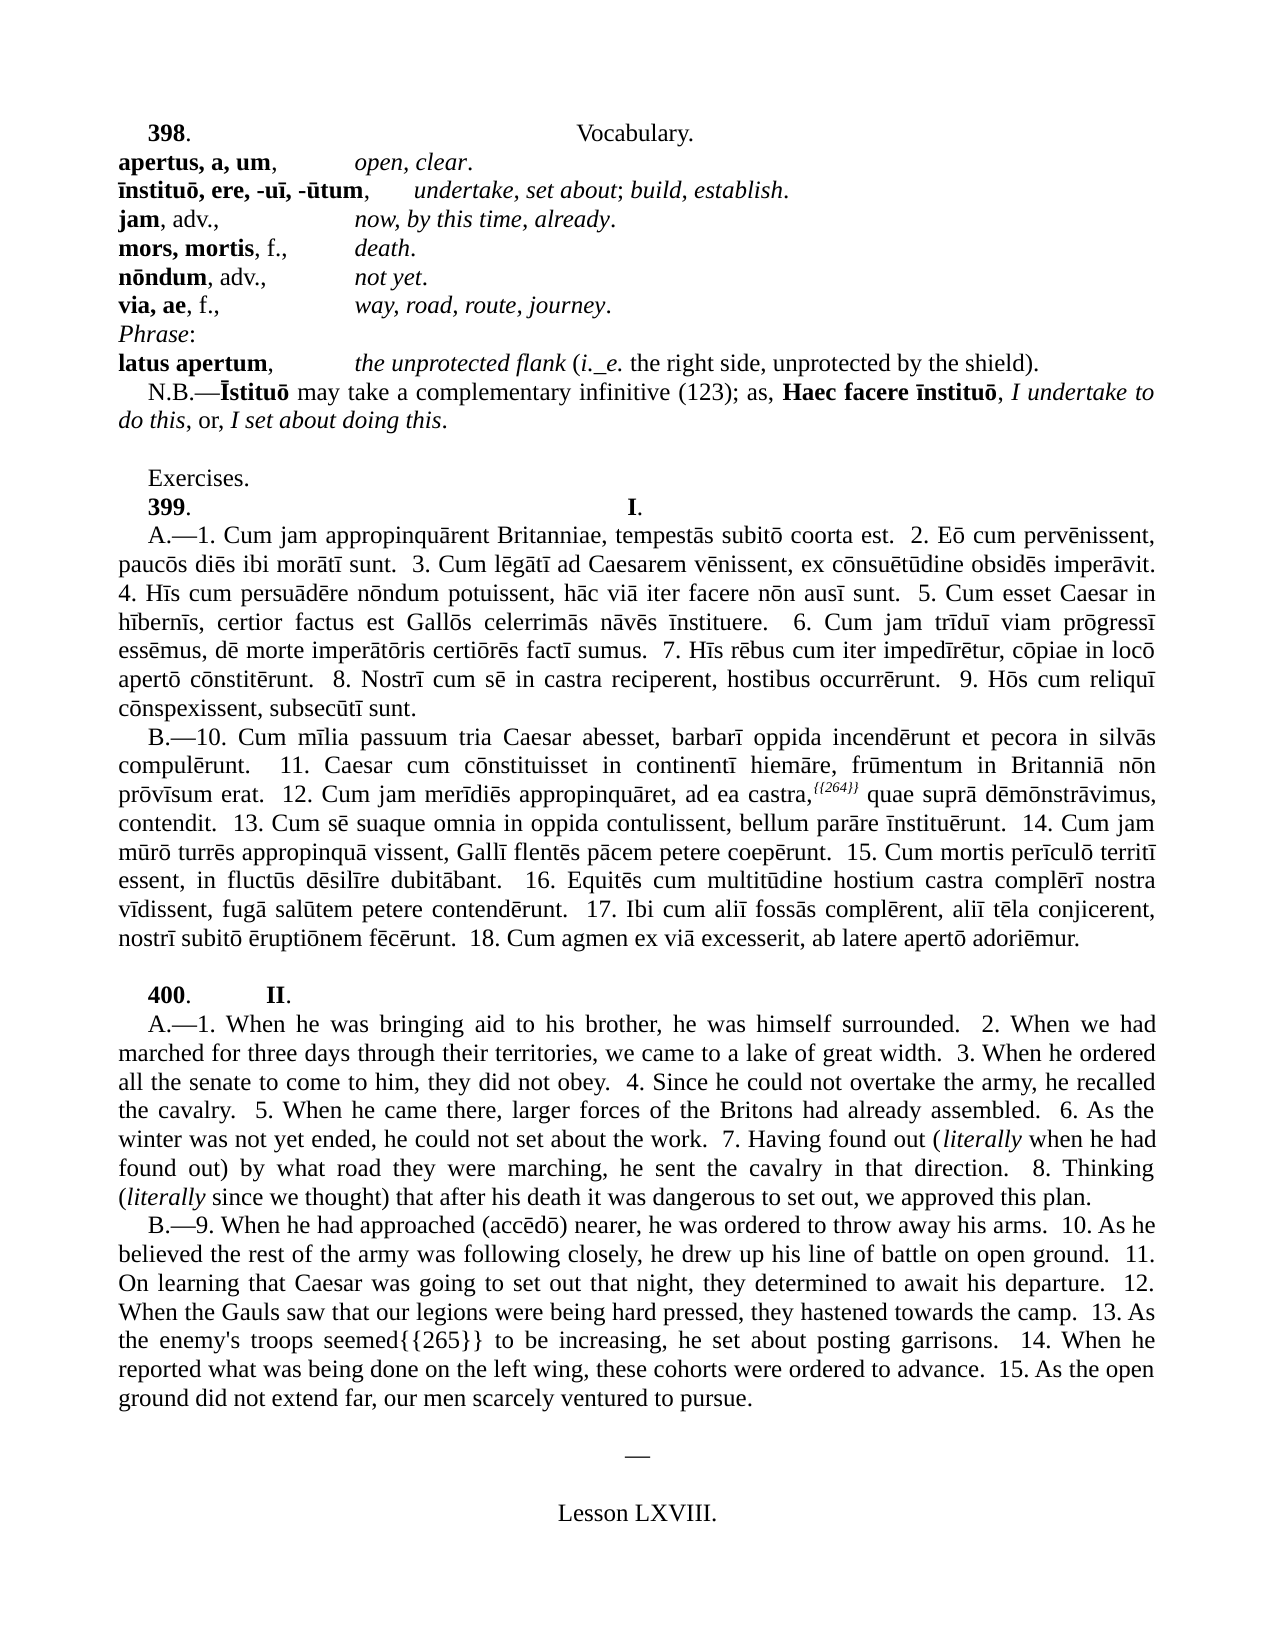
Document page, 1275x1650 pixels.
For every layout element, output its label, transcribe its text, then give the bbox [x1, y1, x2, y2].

text jam, adv., now, by this time, already. [118, 204, 1157, 233]
text 398. Vocabulary. [118, 118, 1157, 147]
text mors, mortis, f., death. [118, 233, 1157, 262]
text 400. II. [118, 981, 1157, 1009]
text B.—10. Cum mīlia passuum tria Caesar abesset, barbarī oppida incendērunt et pecora in silvās compulērunt. 11. Caesar cum cōnstituisset in continentī hiemāre, frūmentum in Britanniā nōn prōvīsum erat. 12. Cum jam merīdiēs appropinquāret, ad ea castra,{{264}} quae suprā dēmōnstrāvimus, contendit. 13. Cum sē suaque omnia in oppida contulissent, bellum parāre īnstituērunt. 14. Cum jam mūrō turrēs appropinquā vissent, Gallī flentēs pācem petere coepērunt. 15. Cum mortis perīculō territī essent, in fluctūs dēsilīre dubitābant. 16. Equitēs cum multitūdine hostium castra complērī nostra vīdissent, fugā salūtem petere contendērunt. 17. Ibi cum aliī fossās complērent, aliī tēla conjicerent, nostrī subitō ēruptiōnem fēcērunt. 18. Cum agmen ex viā excesserit, ab latere apertō adoriēmur. [118, 722, 1157, 952]
text Phrase: [118, 319, 1157, 348]
text latus apertum, the unprotected flank (i._e. the right side, unprotected by the shield). [118, 348, 1157, 377]
text Lesson LXVIII. [118, 1498, 1157, 1527]
text īnstituō, ere, -uī, -ūtum, undertake, set about; build, establish. [118, 176, 1157, 204]
text N.B.—Īstituō may take a complementary infinitive (123); as, Haec facere īnstituō, I undertake to do this, or, I set about doing this. [118, 377, 1157, 434]
text — [118, 1441, 1157, 1469]
text nōndum, adv., not yet. [118, 262, 1157, 291]
text A.—1. Cum jam appropinquārent Britanniae, tempestās subitō coorta est. 2. Eō cum pervēnissent, paucōs diēs ibi morātī sunt. 3. Cum lēgātī ad Caesarem vēnissent, ex cōnsuētūdine obsidēs imperāvit. 4. Hīs cum persuādēre nōndum potuissent, hāc viā iter facere nōn ausī sunt. 5. Cum esset Caesar in hībernīs, certior factus est Gallōs celerrimās nāvēs īnstituere. 6. Cum jam trīduī viam prōgressī essēmus, dē morte imperātōris certiōrēs factī sumus. 7. Hīs rēbus cum iter impedīrētur, cōpiae in locō apertō cōnstitērunt. 8. Nostrī cum sē in castra reciperent, hostibus occurrērunt. 9. Hōs cum reliquī cōnspexissent, subsecūtī sunt. [118, 521, 1157, 722]
text via, ae, f., way, road, route, journey. [118, 291, 1157, 319]
text apertus, a, um, open, clear. [118, 147, 1157, 176]
text 399. I. [118, 492, 1157, 521]
text Exercises. [118, 463, 1157, 492]
text B.—9. When he had approached (accēdō) nearer, he was ordered to throw away his arms. 10. As he believed the rest of the army was following closely, he drew up his line of battle on open ground. 11. On learning that Caesar was going to set out that night, they determined to await his departure. 12. When the Gauls saw that our legions were being hard pressed, they hastened towards the camp. 13. As the enemy's troops seemed{{265}} to be increasing, he set about posting garrisons. 14. When he reported what was being done on the left wing, these cohorts were ordered to advance. 15. As the open ground did not extend far, our men scarcely ventured to pursue. [118, 1211, 1157, 1412]
text A.—1. When he was bringing aid to his brother, he was himself surrounded. 2. When we had marched for three days through their territories, we came to a lake of great width. 3. When he ordered all the senate to come to him, they did not obey. 4. Since he could not overtake the army, he recalled the cavalry. 5. When he came there, larger forces of the Britons had already assembled. 6. As the winter was not yet ended, he could not set about the work. 7. Having found out (literally when he had found out) by what road they were marching, he sent the cavalry in that direction. 8. Thinking (literally since we thought) that after his death it was dangerous to set out, we approved this plan. [118, 1009, 1157, 1211]
